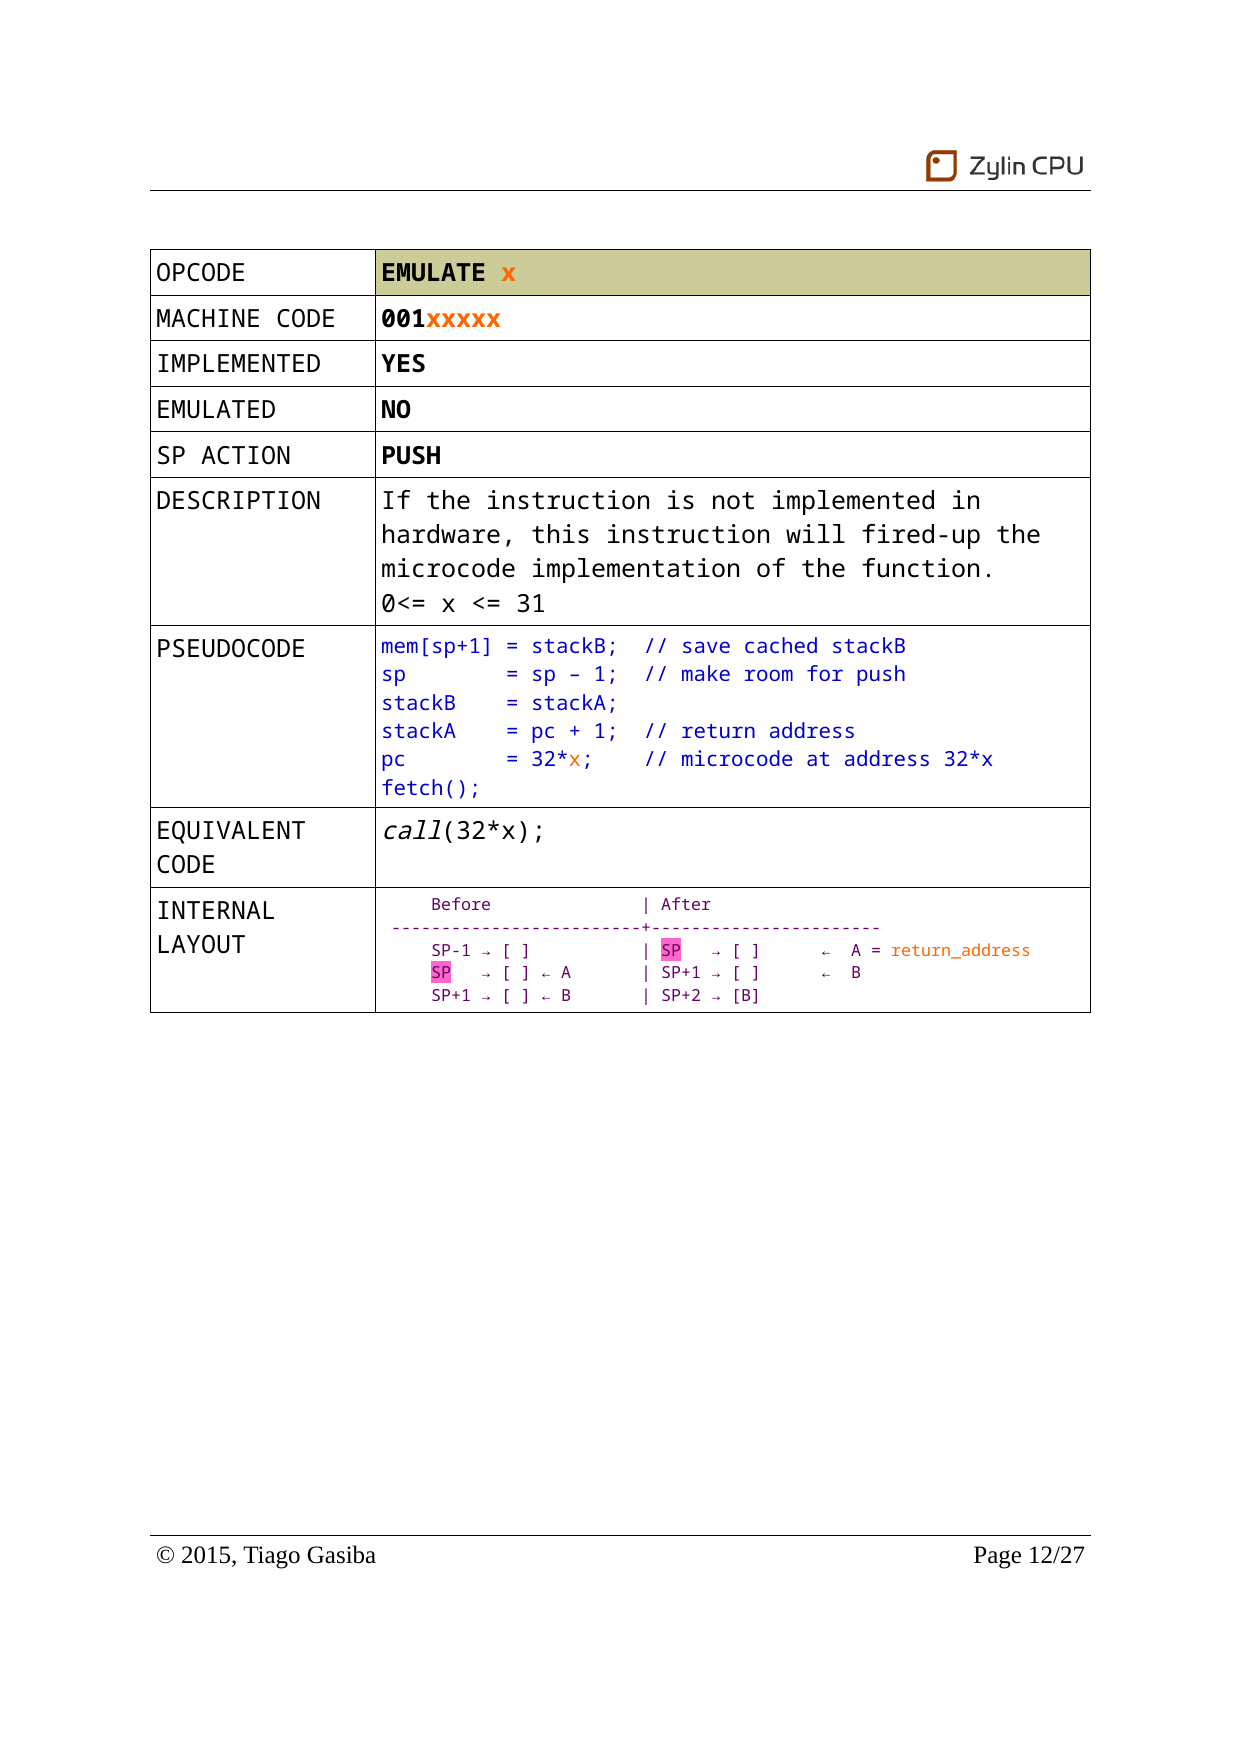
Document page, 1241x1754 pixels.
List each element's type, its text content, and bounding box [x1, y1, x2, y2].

table_cell Before | After -------------------------+----------------------- SP-1 → [ ] | SP → [ ] ← A = return_address SP → [ ] ← A | SP+1 → [ ] ← B SP+1 → [ ] ← B | SP+2 → [B] [376, 888, 1090, 1012]
table_cell PUSH [376, 432, 1090, 477]
table_cell call(32*x); [376, 808, 1090, 887]
picture [922, 148, 1151, 185]
table_cell EMULATED [151, 387, 375, 431]
table_cell IMPLEMENTED [151, 341, 375, 386]
table_cell If the instruction is not implemented in hardware, this instruction will fired-up the microcode implementation of the function. 0<= x <= 31 [376, 478, 1090, 625]
table_cell INTERNAL LAYOUT [151, 888, 375, 1012]
table_cell DESCRIPTION [151, 478, 375, 625]
table_cell SP ACTION [151, 432, 375, 477]
table_header OPCODE [151, 250, 375, 295]
table_cell mem[sp+1] = stackB; // save cached stackB sp = sp – 1; // make room for push stackB = stackA; stackA = pc + 1; // return address pc = 32*x; // microcode at address 32*x fetch(); [376, 626, 1090, 807]
table_header EMULATE x [376, 250, 1090, 295]
table_cell PSEUDOCODE [151, 626, 375, 807]
table_cell NO [376, 387, 1090, 431]
table_cell MACHINE CODE [151, 296, 375, 340]
table_cell YES [376, 341, 1090, 386]
table_cell EQUIVALENT CODE [151, 808, 375, 887]
table_cell 001xxxxx [376, 296, 1090, 340]
